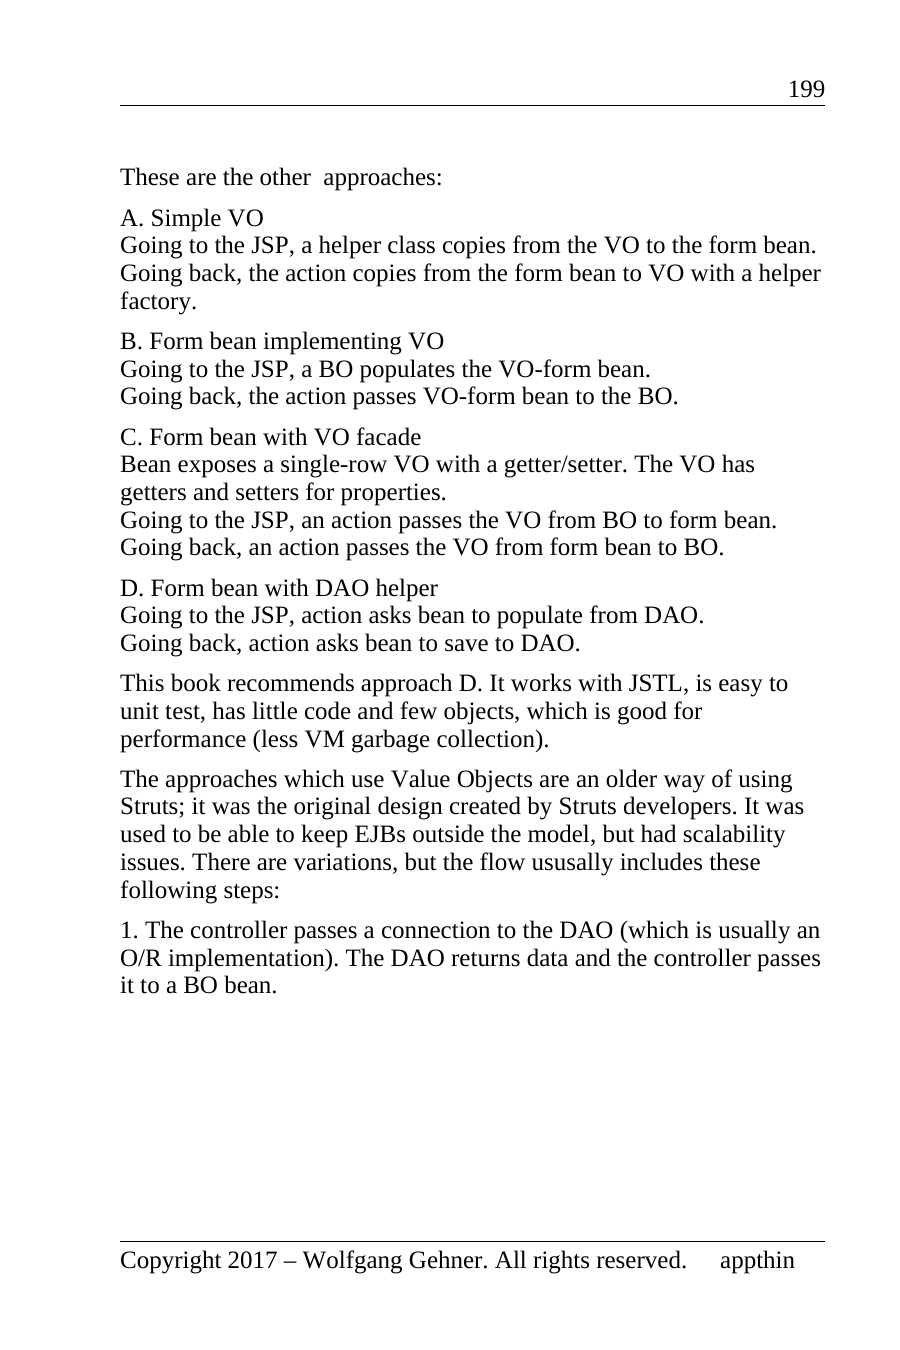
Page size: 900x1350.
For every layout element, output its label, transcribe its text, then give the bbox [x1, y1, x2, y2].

text These are the other approaches: [120, 163, 825, 191]
text D. Form bean with DAO helper Going to the JSP, action asks bean to populate from DAO. Going back, action asks bean to save to DAO. [120, 574, 825, 657]
text 1. The controller passes a connection to the DAO (which is usually an O/R implementation). The DAO returns data and the controller passes it to a BO bean. [120, 916, 825, 999]
text B. Form bean implementing VO Going to the JSP, a BO populates the VO-form bean. Going back, the action passes VO-form bean to the BO. [120, 327, 825, 410]
text C. Form bean with VO facade Bean exposes a single-row VO with a getter/setter. The VO has getters and setters for properties. Going to the JSP, an action passes the VO from BO to form bean. Going back, an action passes the VO from form bean to BO. [120, 423, 825, 561]
text The approaches which use Value Objects are an older way of using Struts; it was the original design created by Struts developers. It was used to be able to keep EJBs outside the model, but had scalability issues. There are variations, but the flow ususally includes these following steps: [120, 765, 825, 903]
text This book recommends approach D. It works with JSTL, is easy to unit test, has little code and few objects, which is good for performance (less VM garbage collection). [120, 669, 825, 752]
text A. Simple VO Going to the JSP, a helper class copies from the VO to the form bean. Going back, the action copies from the form bean to VO with a helper factory. [120, 204, 825, 314]
